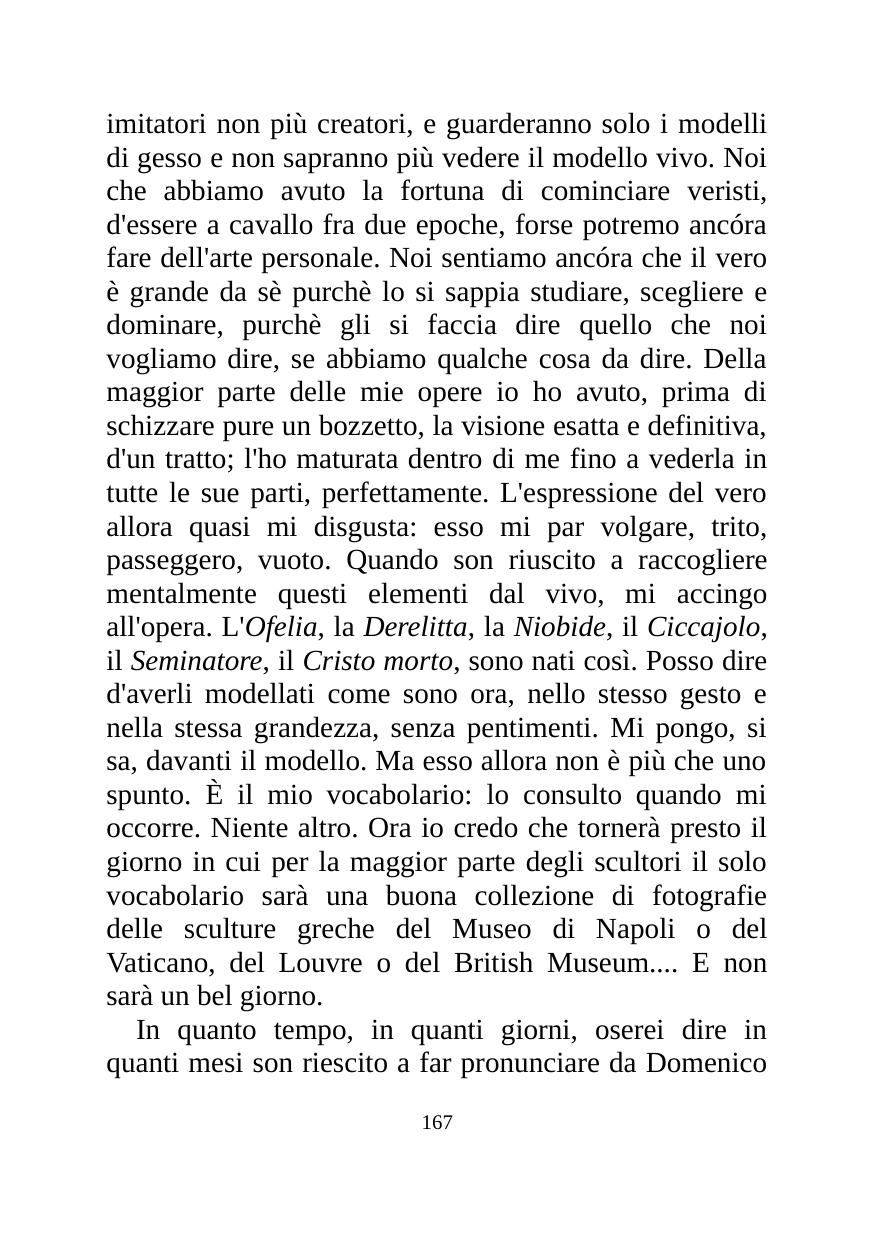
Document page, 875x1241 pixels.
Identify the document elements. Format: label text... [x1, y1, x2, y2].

text In quanto tempo, in quanti giorni, oserei dire in quanti mesi son riescito a far pronunciare da Domenico [106, 1012, 768, 1079]
text imitatori non più creatori, e guarderanno solo i modelli di gesso e non sapranno più vedere il modello vivo. Noi che abbiamo avuto la fortuna di cominciare veristi, d'essere a cavallo fra due epoche, forse potremo ancóra fare dell'arte personale. Noi sentiamo ancóra che il vero è grande da sè purchè lo si sappia studiare, scegliere e dominare, purchè gli si faccia dire quello che noi vogliamo dire, se abbiamo qualche cosa da dire. Della maggior parte delle mie opere io ho avuto, prima di schizzare pure un bozzetto, la visione esatta e definitiva, d'un tratto; l'ho maturata dentro di me fino a vederla in tutte le sue parti, perfettamente. L'espressione del vero allora quasi mi disgusta: esso mi par volgare, trito, passeggero, vuoto. Quando son riuscito a raccogliere mentalmente questi elementi dal vivo, mi accingo all'opera. L'Ofelia, la Derelitta, la Niobide, il Ciccajolo, il Seminatore, il Cristo morto, sono nati così. Posso dire d'averli modellati come sono ora, nello stesso gesto e nella stessa grandezza, senza pentimenti. Mi pongo, si sa, davanti il modello. Ma esso allora non è più che uno spunto. È il mio vocabolario: lo consulto quando mi occorre. Niente altro. Ora io credo che tornerà presto il giorno in cui per la maggior parte degli scultori il solo vocabolario sarà una buona collezione di fotografie delle sculture greche del Museo di Napoli o del Vaticano, del Louvre o del British Museum.... E non sarà un bel giorno. [106, 106, 768, 1012]
